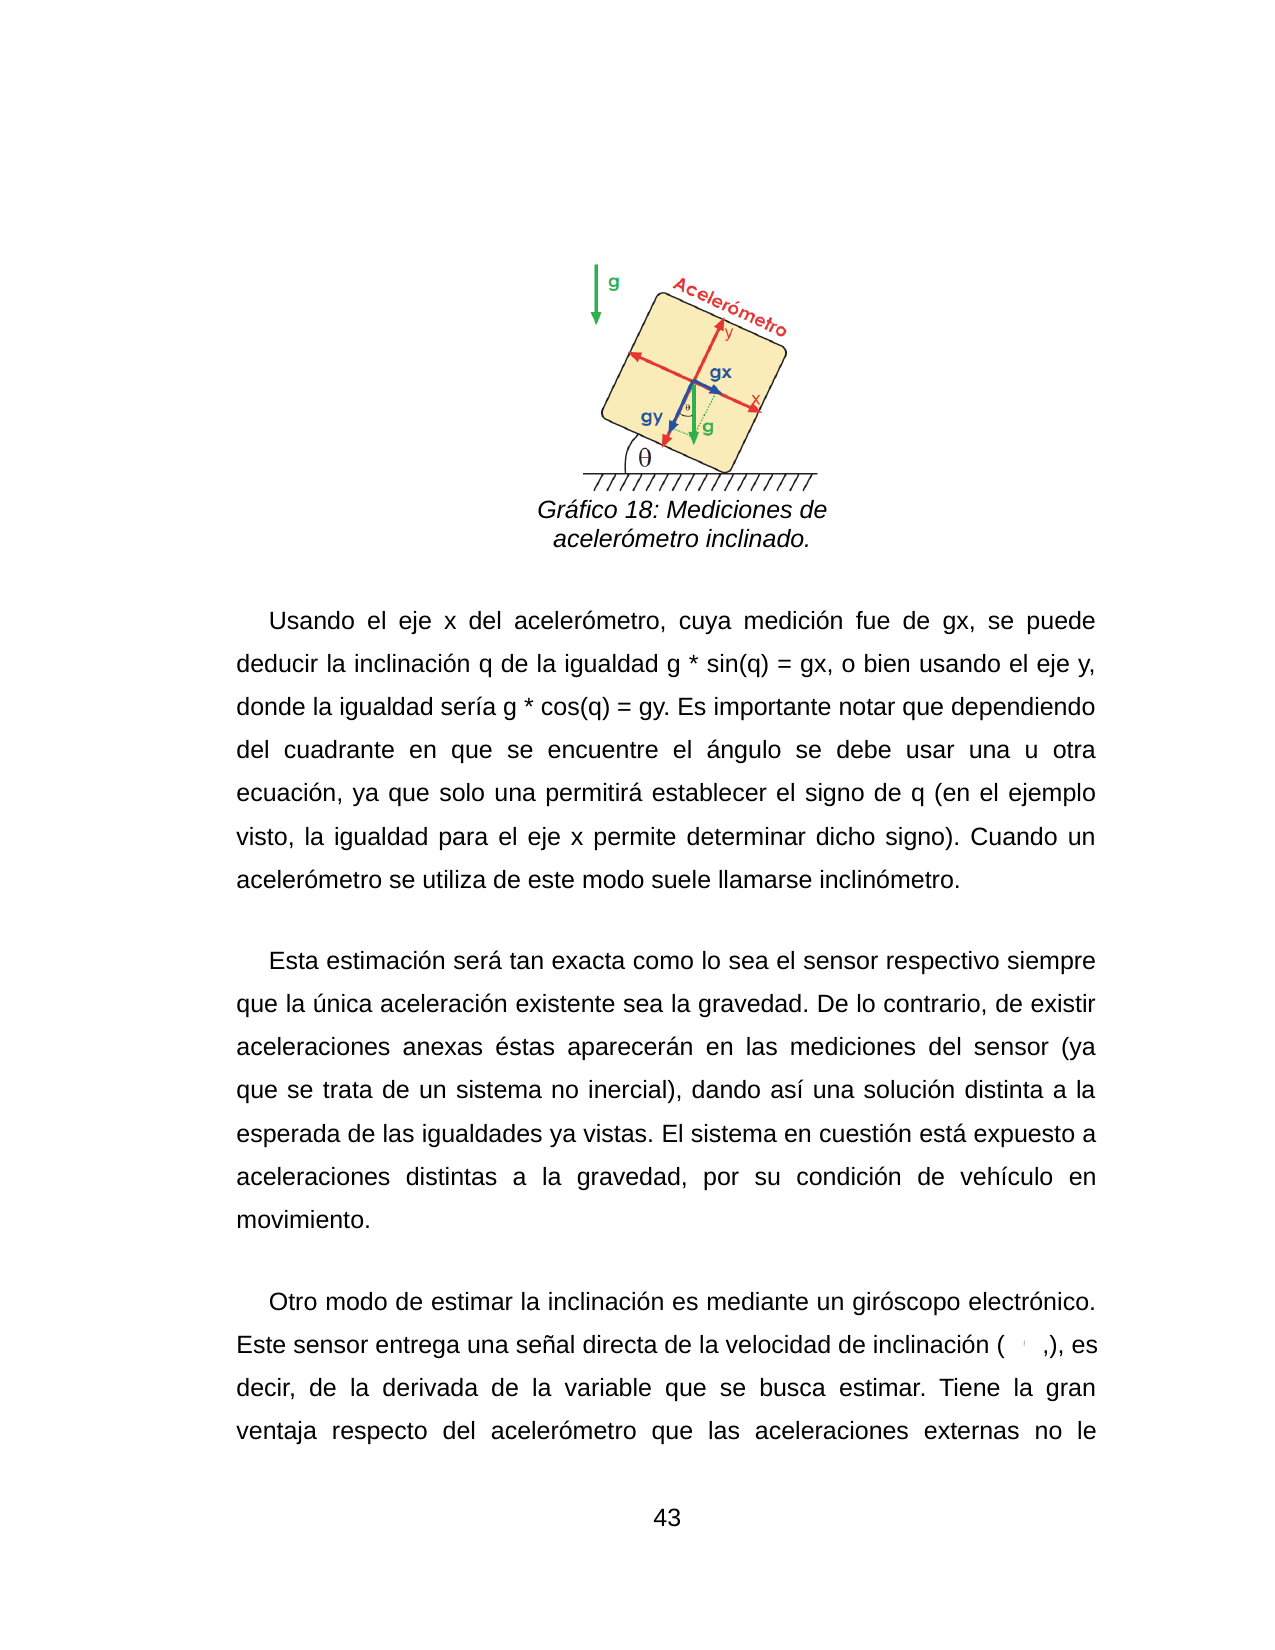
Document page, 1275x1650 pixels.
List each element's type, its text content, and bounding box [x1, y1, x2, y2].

picture [537, 248, 830, 496]
text Gráfico 20: Mediciones de acelerómetro inclinado. [537, 496, 830, 553]
text Otro modo de estimar la inclinación es mediante un giróscopo electrónico. Este sensor entrega una señal directa de la velocidad de inclinación (,), es decir, de la derivada de la variable que se busca estimar. Tiene la gran ventaja respecto del acelerómetro que las aceleraciones externas no le [236, 1286, 1098, 1444]
text Usando el eje x del acelerómetro, cuya medición fue de gx, se puede deducir la inclinación q de la igualdad g * sin(q) = gx, o bien usando el eje y, donde la igualdad sería g * cos(q) = gy. Es importante notar que dependiendo del cuadrante en que se encuentre el ángulo se debe usar una u otra ecuación, ya que solo una permitirá establecer el signo de q (en el ejemplo visto, la igualdad para el eje x permite determinar dicho signo). Cuando un acelerómetro se utiliza de este modo suele llamarse inclinómetro. [236, 606, 1098, 893]
text Esta estimación será tan exacta como lo sea el sensor respectivo siempre que la única aceleración existente sea la gravedad. De lo contrario, de existir aceleraciones anexas éstas aparecerán en las mediciones del sensor (ya que se trata de un sistema no inercial), dando así una solución distinta a la esperada de las igualdades ya vistas. El sistema en cuestión está expuesto a aceleraciones distintas a la gravedad, por su condición de vehículo en movimiento. [236, 946, 1098, 1234]
